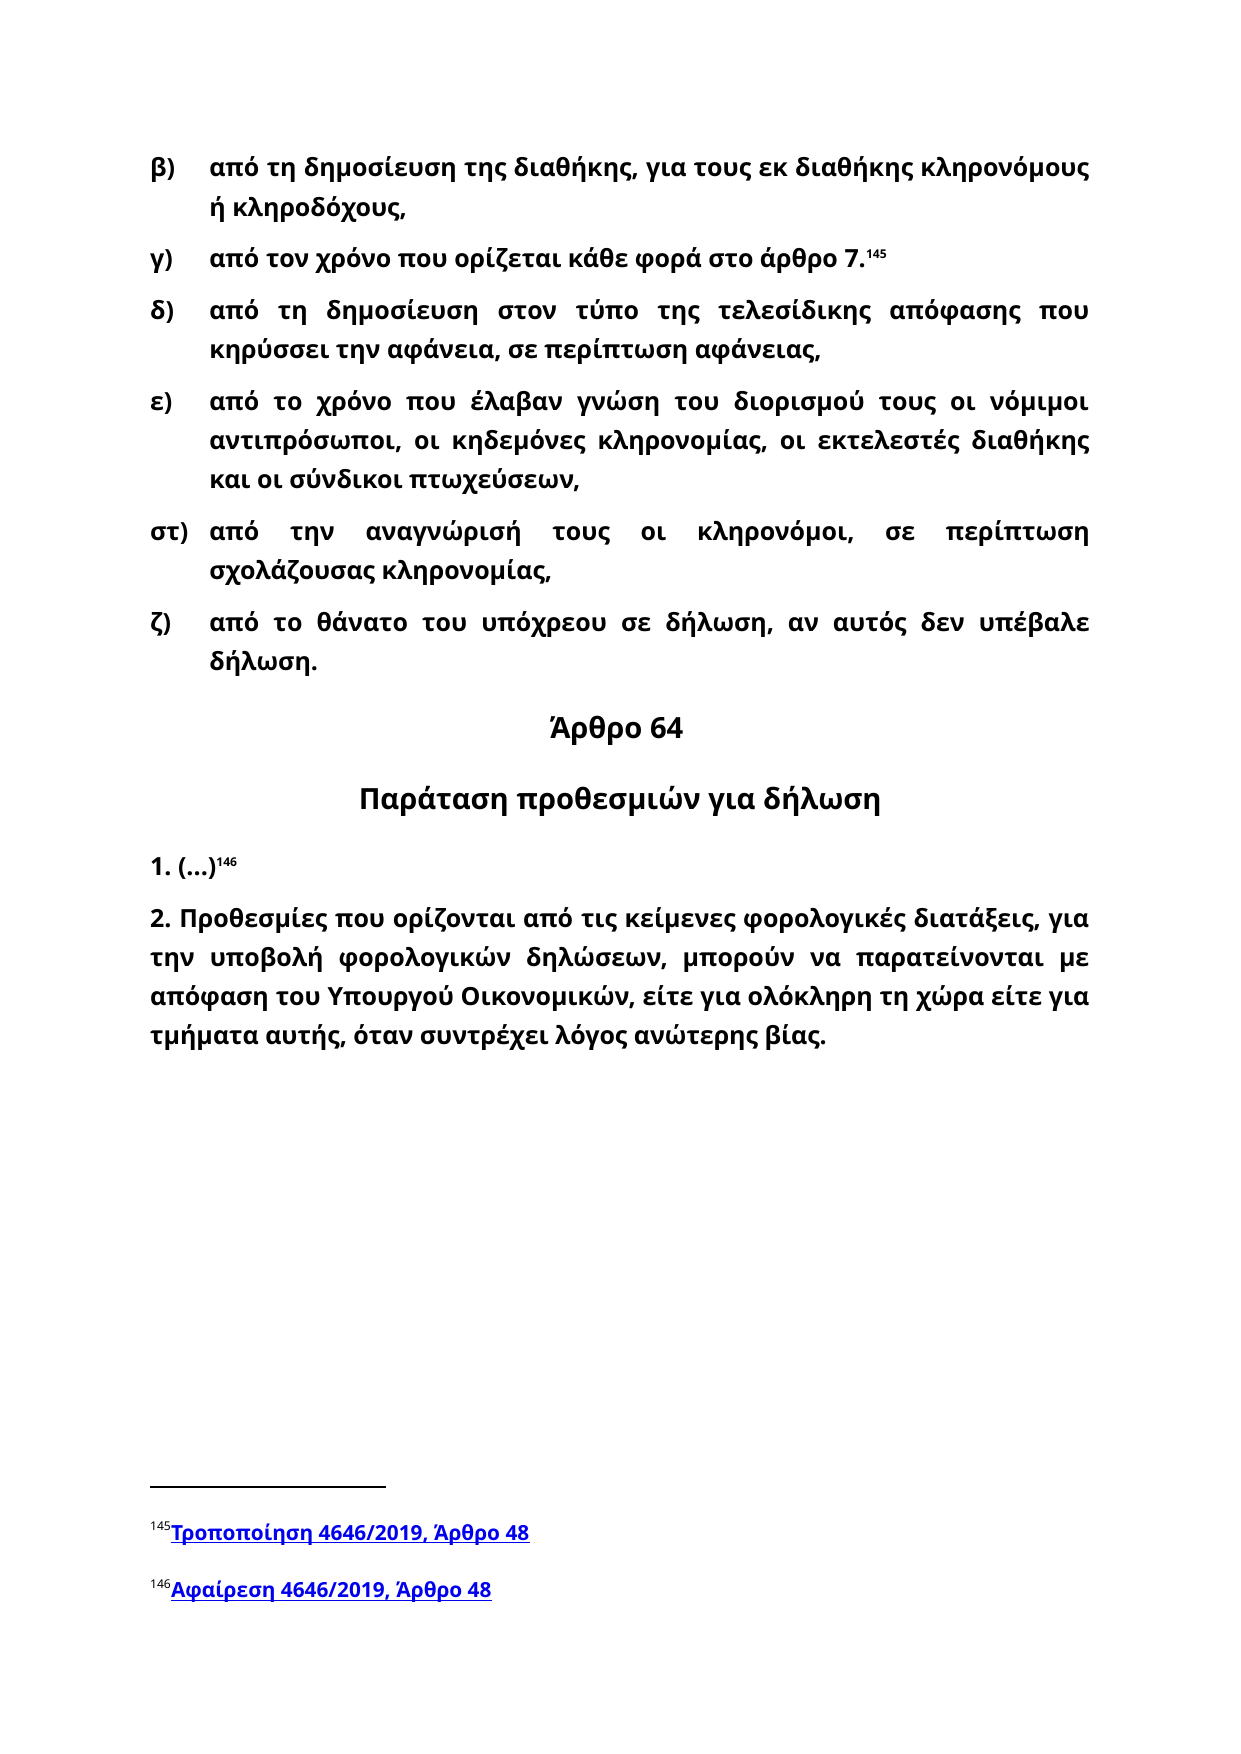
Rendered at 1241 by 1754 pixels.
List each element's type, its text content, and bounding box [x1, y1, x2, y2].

list στ) από την αναγνώρισή τους οι κληρονόμοι, σε περίπτωση σχολάζουσας κληρονομίας, [150, 513, 1090, 587]
subtitle Παράταση προθεσμιών για δήλωση [150, 778, 1090, 818]
list γ) από τον χρόνο που ορίζεται κάθε φορά στο άρθρο 7. [150, 241, 1090, 275]
list β) από τη δημοσίευση της διαθήκης, για τους εκ διαθήκης κληρονόμους ή κληροδόχους, [150, 150, 1090, 223]
list ζ) από το θάνατο του υπόχρεου σε δήλωση, αν αυτός δεν υπέβαλε δήλωση. [150, 604, 1090, 677]
text Αφαίρεση 4646/2019, Άρθρο 48 [150, 1576, 1090, 1604]
text Τροποποίηση 4646/2019, Άρθρο 48 [150, 1518, 1090, 1546]
list δ) από τη δημοσίευση στον τύπο της τελεσίδικης απόφασης που κηρύσσει την αφάνεια, σε περίπτωση αφάνειας, [150, 292, 1090, 366]
list ε) από το χρόνο που έλαβαν γνώση του διορισμού τους οι νόμιμοι αντιπρόσωποι, οι κηδεμόνες κληρονομίας, οι εκτελεστές διαθήκης και οι σύνδικοι πτωχεύσεων, [150, 383, 1090, 496]
text 1. (...) [150, 849, 1090, 883]
subtitle Άρθρο 64 [150, 707, 1090, 747]
text 2. Προθεσμίες που ορίζονται από τις κείμενες φορολογικές διατάξεις, για την υποβολή φορολογικών δηλώσεων, μπορούν να παρατείνονται με απόφαση του Υπουργού Οικονομικών, είτε για ολόκληρη τη χώρα είτε για τμήματα αυτής, όταν συντρέχει λόγος ανώτερης βίας. [150, 900, 1090, 1052]
